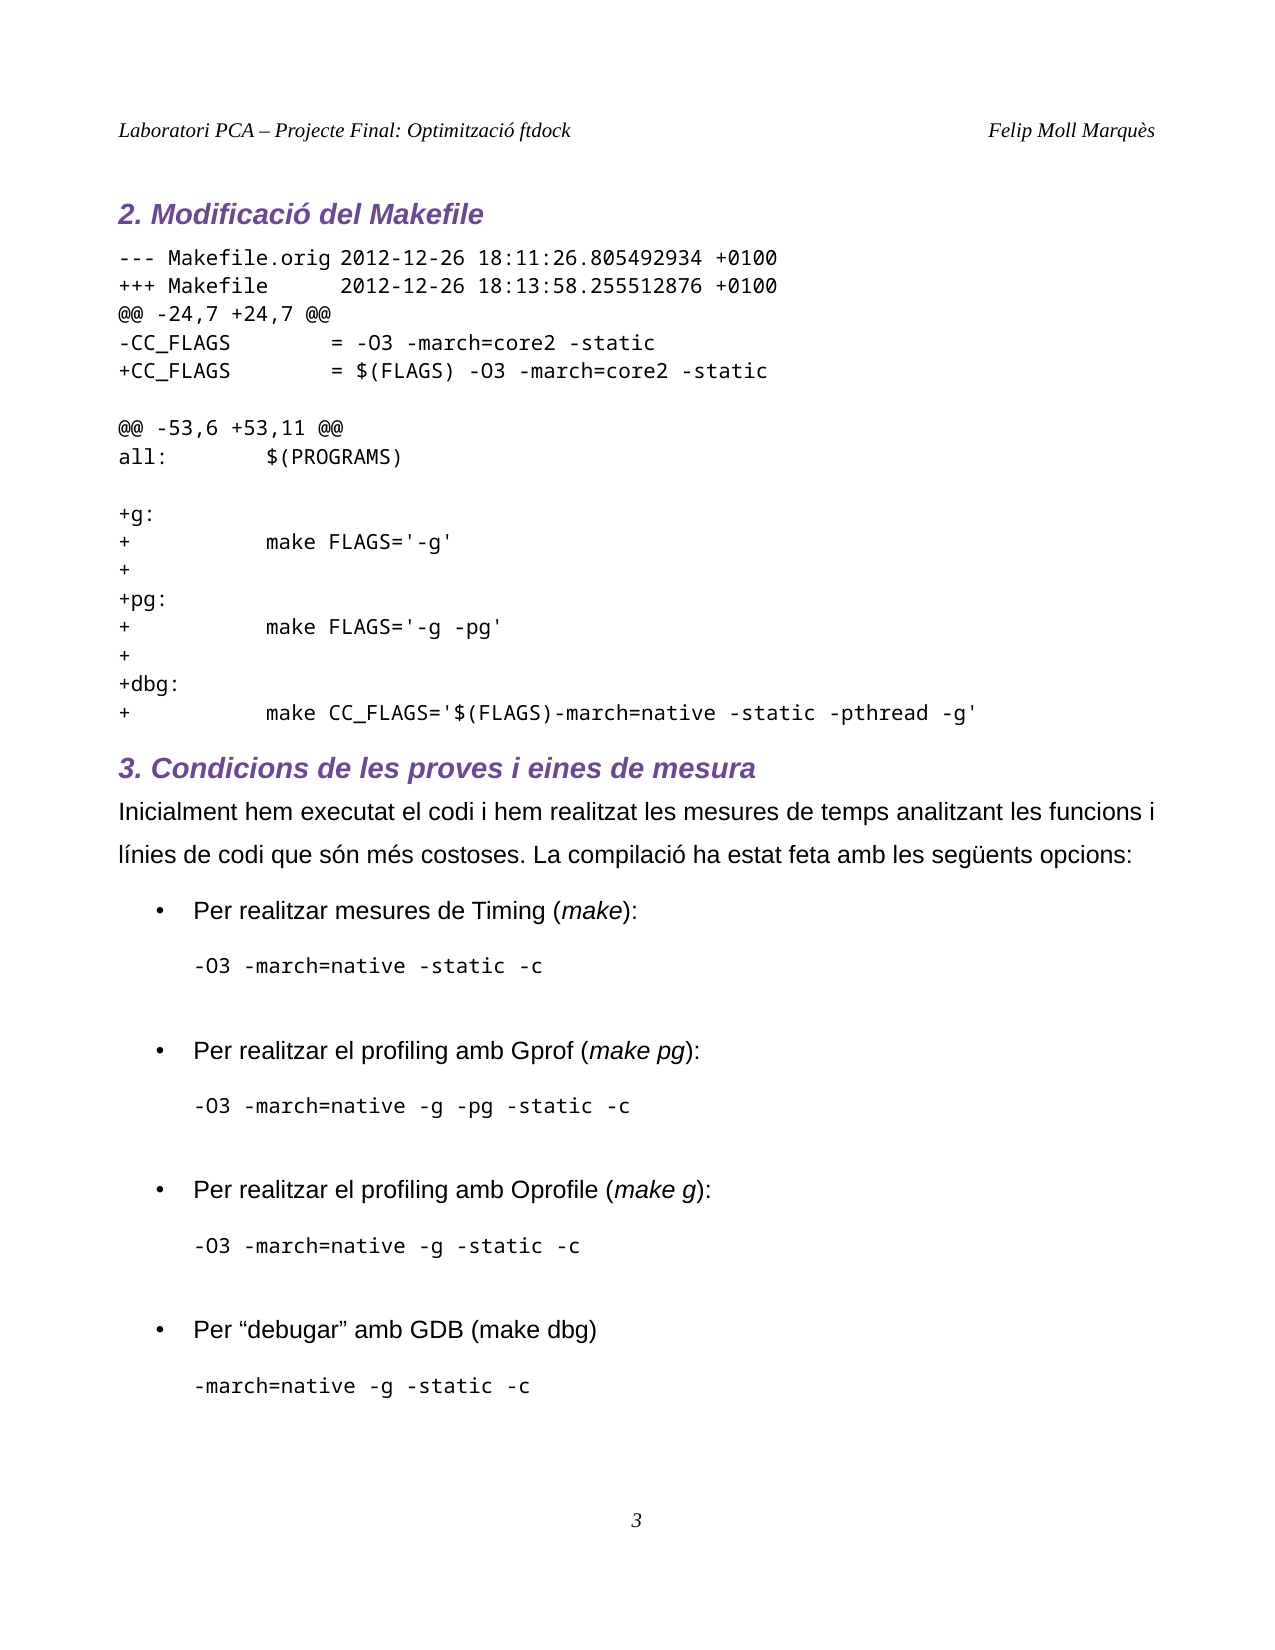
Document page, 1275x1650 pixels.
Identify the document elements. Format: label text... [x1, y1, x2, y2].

text + [118, 556, 1157, 584]
text +dbg: [118, 669, 1157, 698]
list -O3 -march=native -g -pg -static -c [156, 1091, 1157, 1120]
list Per realitzar el profiling amb Oprofile (make g): [156, 1176, 1157, 1204]
list -O3 -march=native -static -c [156, 952, 1157, 980]
list Per realitzar mesures de Timing (make): [156, 896, 1157, 925]
text +CC_FLAGS = $(FLAGS) -O3 -march=core2 -static [118, 356, 1157, 385]
text +g: [118, 499, 1157, 527]
text + make FLAGS='-g' [118, 527, 1157, 556]
list -march=native -g -static -c [156, 1371, 1157, 1399]
text +pg: [118, 584, 1157, 612]
text + make CC_FLAGS='$(FLAGS)-march=native -static -pthread -g' [118, 698, 1157, 726]
text --- Makefile.orig 2012-12-26 18:11:26.805492934 +0100 [118, 243, 1157, 271]
subtitle Condicions de les proves i eines de mesura [118, 751, 1157, 785]
text @@ -53,6 +53,11 @@ [118, 413, 1157, 442]
text +++ Makefile 2012-12-26 18:13:58.255512876 +0100 [118, 271, 1157, 299]
list Per “debugar” amb GDB (make dbg) [156, 1315, 1157, 1344]
text -CC_FLAGS = -O3 -march=core2 -static [118, 328, 1157, 356]
list -O3 -march=native -g -static -c [156, 1231, 1157, 1260]
text + make FLAGS='-g -pg' + [118, 612, 1157, 669]
list Per realitzar el profiling amb Gprof (make pg): [156, 1036, 1157, 1064]
text all: $(PROGRAMS) [118, 442, 1157, 470]
text Inicialment hem executat el codi i hem realitzat les mesures de temps analitzant les funcions i línies de codi que són més costoses. La compilació ha estat feta amb les següents opcions: [118, 797, 1157, 869]
subtitle Modificació del Makefile [118, 197, 1157, 230]
text @@ -24,7 +24,7 @@ [118, 299, 1157, 328]
